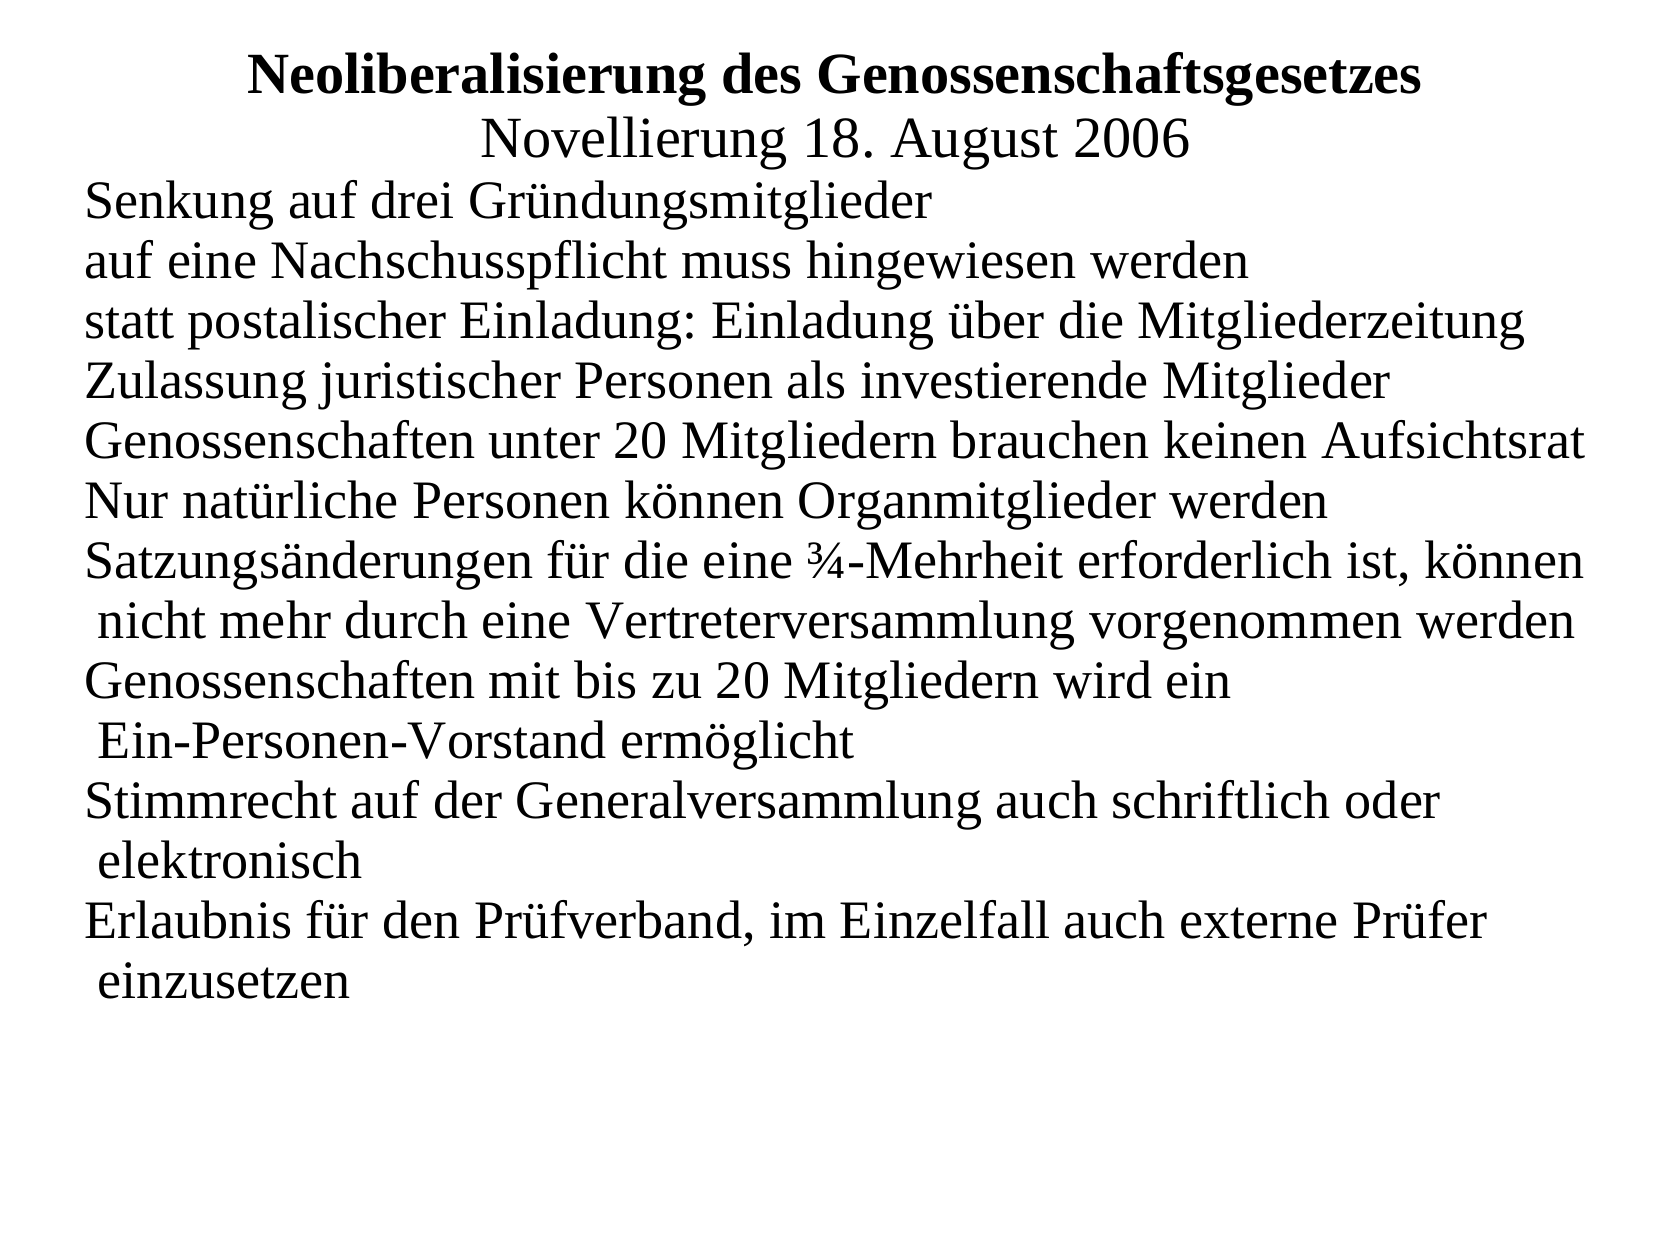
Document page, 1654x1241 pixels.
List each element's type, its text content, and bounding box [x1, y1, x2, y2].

text_box Neoliberalisierung des Genossenschaftsgesetzes Novellierung 18. August 2006 Senkung auf drei Gründungsmitglieder auf eine Nachschusspflicht muss hingewiesen werden statt postalischer Einladung: Einladung über die Mitgliederzeitung Zulassung juristischer Personen als investierende Mitglieder Genossenschaften unter 20 Mitgliedern brauchen keinen Aufsichtsrat Nur natürliche Personen können Organmitglieder werden Satzungsänderungen für die eine ¾-Mehrheit erforderlich ist, können nicht mehr durch eine Vertreterversammlung vorgenommen werden Genossenschaften mit bis zu 20 Mitgliedern wird ein Ein-Personen-Vorstand ermöglicht Stimmrecht auf der Generalversammlung auch schriftlich oder elektronisch Erlaubnis für den Prüfverband, im Einzelfall auch externe Prüfer einzusetzen [70, 41, 1613, 1123]
